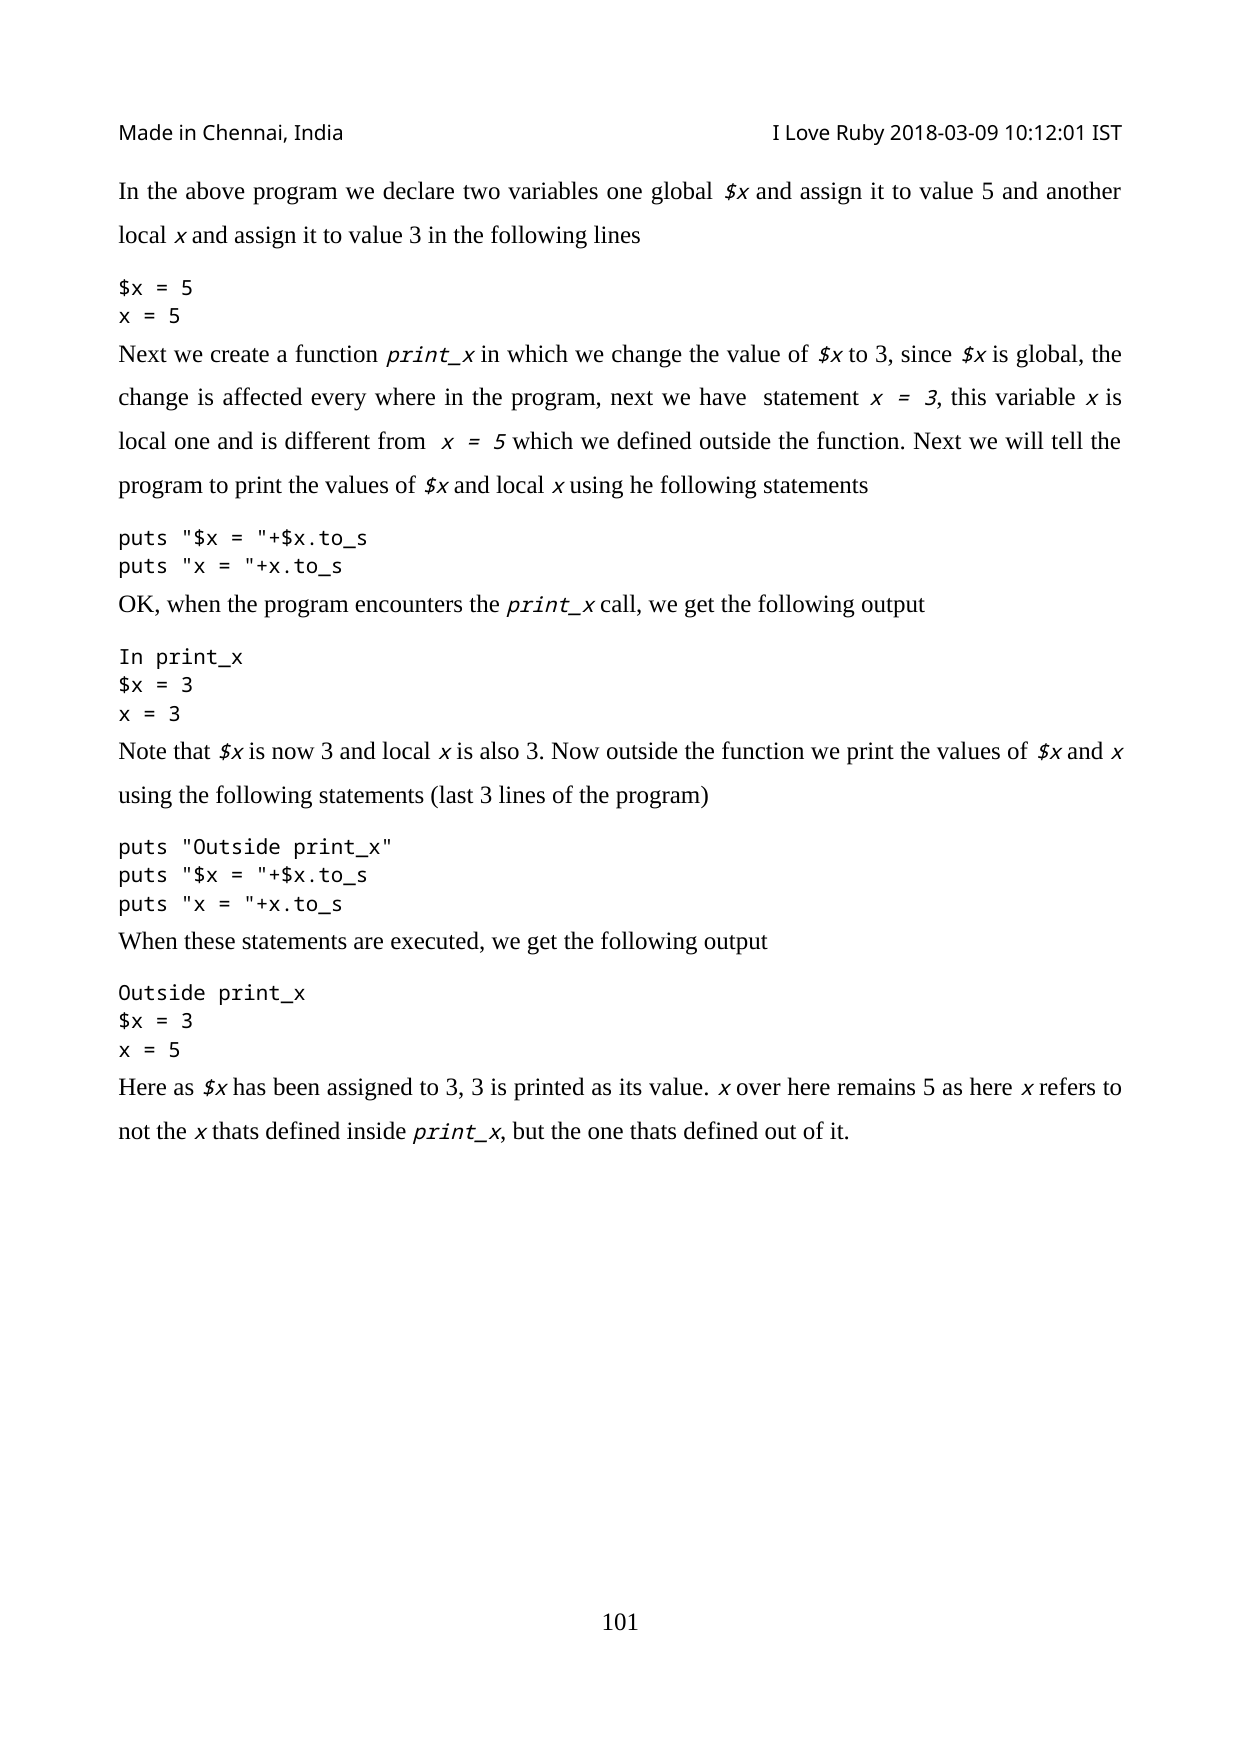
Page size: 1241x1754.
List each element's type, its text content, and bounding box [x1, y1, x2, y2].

text When these statements are executed, we get the following output [118, 926, 1122, 955]
text x = 5 [118, 301, 1122, 330]
text puts "Outside print_x" [118, 832, 1122, 860]
text x = 3 [118, 699, 1122, 727]
text puts "x = "+x.to_s [118, 889, 1122, 917]
text x = 5 [118, 1035, 1122, 1063]
text puts "$x = "+$x.to_s [118, 523, 1122, 552]
text Note that $x is now 3 and local x is also 3. Now outside the function we print the values of $x and x using the following statements (last 3 lines of the program) [118, 736, 1122, 809]
text $x = 3 [118, 1007, 1122, 1035]
text OK, when the program encounters the print_x call, we get the following output [118, 589, 1122, 618]
text Here as $x has been assigned to 3, 3 is printed as its value. x over here remains 5 as here x refers to not the x thats defined inside print_x, but the one thats defined out of it. [118, 1072, 1122, 1146]
text In print_x [118, 642, 1122, 670]
text Next we create a function print_x in which we change the value of $x to 3, since $x is global, the change is affected every where in the program, next we have statement x = 3, this variable x is local one and is different from x = 5 which we defined outside the function. Next we will tell the program to print the values of $x and local x using he following statements [118, 339, 1122, 500]
text $x = 5 [118, 273, 1122, 301]
text In the above program we declare two variables one global $x and assign it to value 5 and another local x and assign it to value 3 in the following lines [118, 176, 1122, 249]
text puts "x = "+x.to_s [118, 552, 1122, 580]
text $x = 3 [118, 670, 1122, 699]
text Outside print_x [118, 978, 1122, 1007]
text puts "$x = "+$x.to_s [118, 860, 1122, 889]
